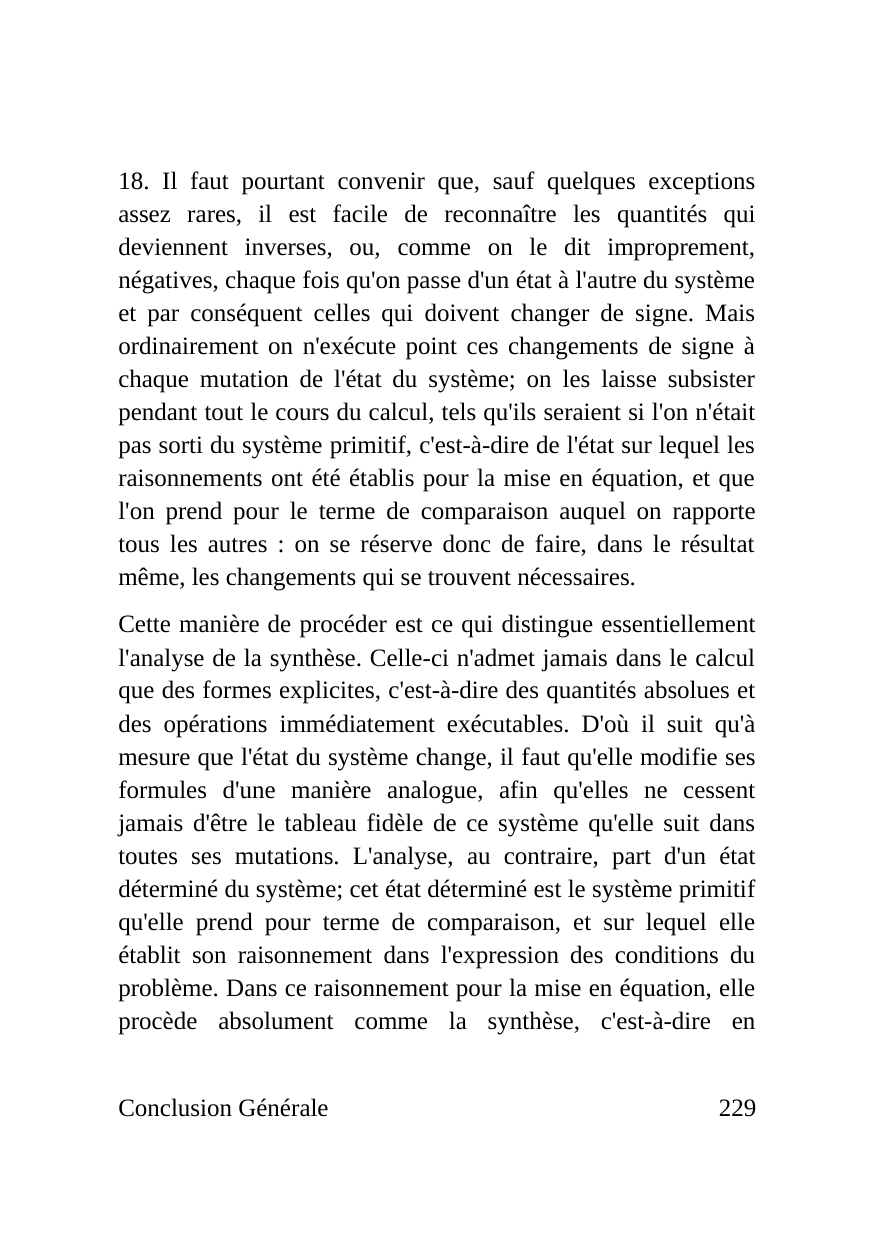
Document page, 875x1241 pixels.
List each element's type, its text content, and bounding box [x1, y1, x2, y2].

text Cette manière de procéder est ce qui distingue essentiellement l'analyse de la synthèse. Celle-ci n'admet jamais dans le calcul que des formes explicites, c'est-à-dire des quantités absolues et des opérations immédiatement exécutables. D'où il suit qu'à mesure que l'état du système change, il faut qu'elle modifie ses formules d'une manière analogue, afin qu'elles ne cessent jamais d'être le tableau fidèle de ce système qu'elle suit dans toutes ses mutations. L'analyse, au contraire, part d'un état déterminé du système; cet état déterminé est le système primitif qu'elle prend pour terme de comparaison, et sur lequel elle établit son raisonnement dans l'expression des conditions du problème. Dans ce raisonnement pour la mise en équation, elle procède absolument comme la synthèse, c'est-à-dire en [118, 609, 756, 1034]
text 18. Il faut pourtant convenir que, sauf quelques exceptions assez rares, il est facile de reconnaître les quantités qui deviennent inverses, ou, comme on le dit improprement, négatives, chaque fois qu'on passe d'un état à l'autre du système et par conséquent celles qui doivent changer de signe. Mais ordinairement on n'exécute point ces changements de signe à chaque mutation de l'état du système; on les laisse subsister pendant tout le cours du calcul, tels qu'ils seraient si l'on n'était pas sorti du système primitif, c'est-à-dire de l'état sur lequel les raisonnements ont été établis pour la mise en équation, et que l'on prend pour le terme de comparaison auquel on rapporte tous les autres : on se réserve donc de faire, dans le résultat même, les changements qui se trouvent nécessaires. [118, 166, 756, 591]
